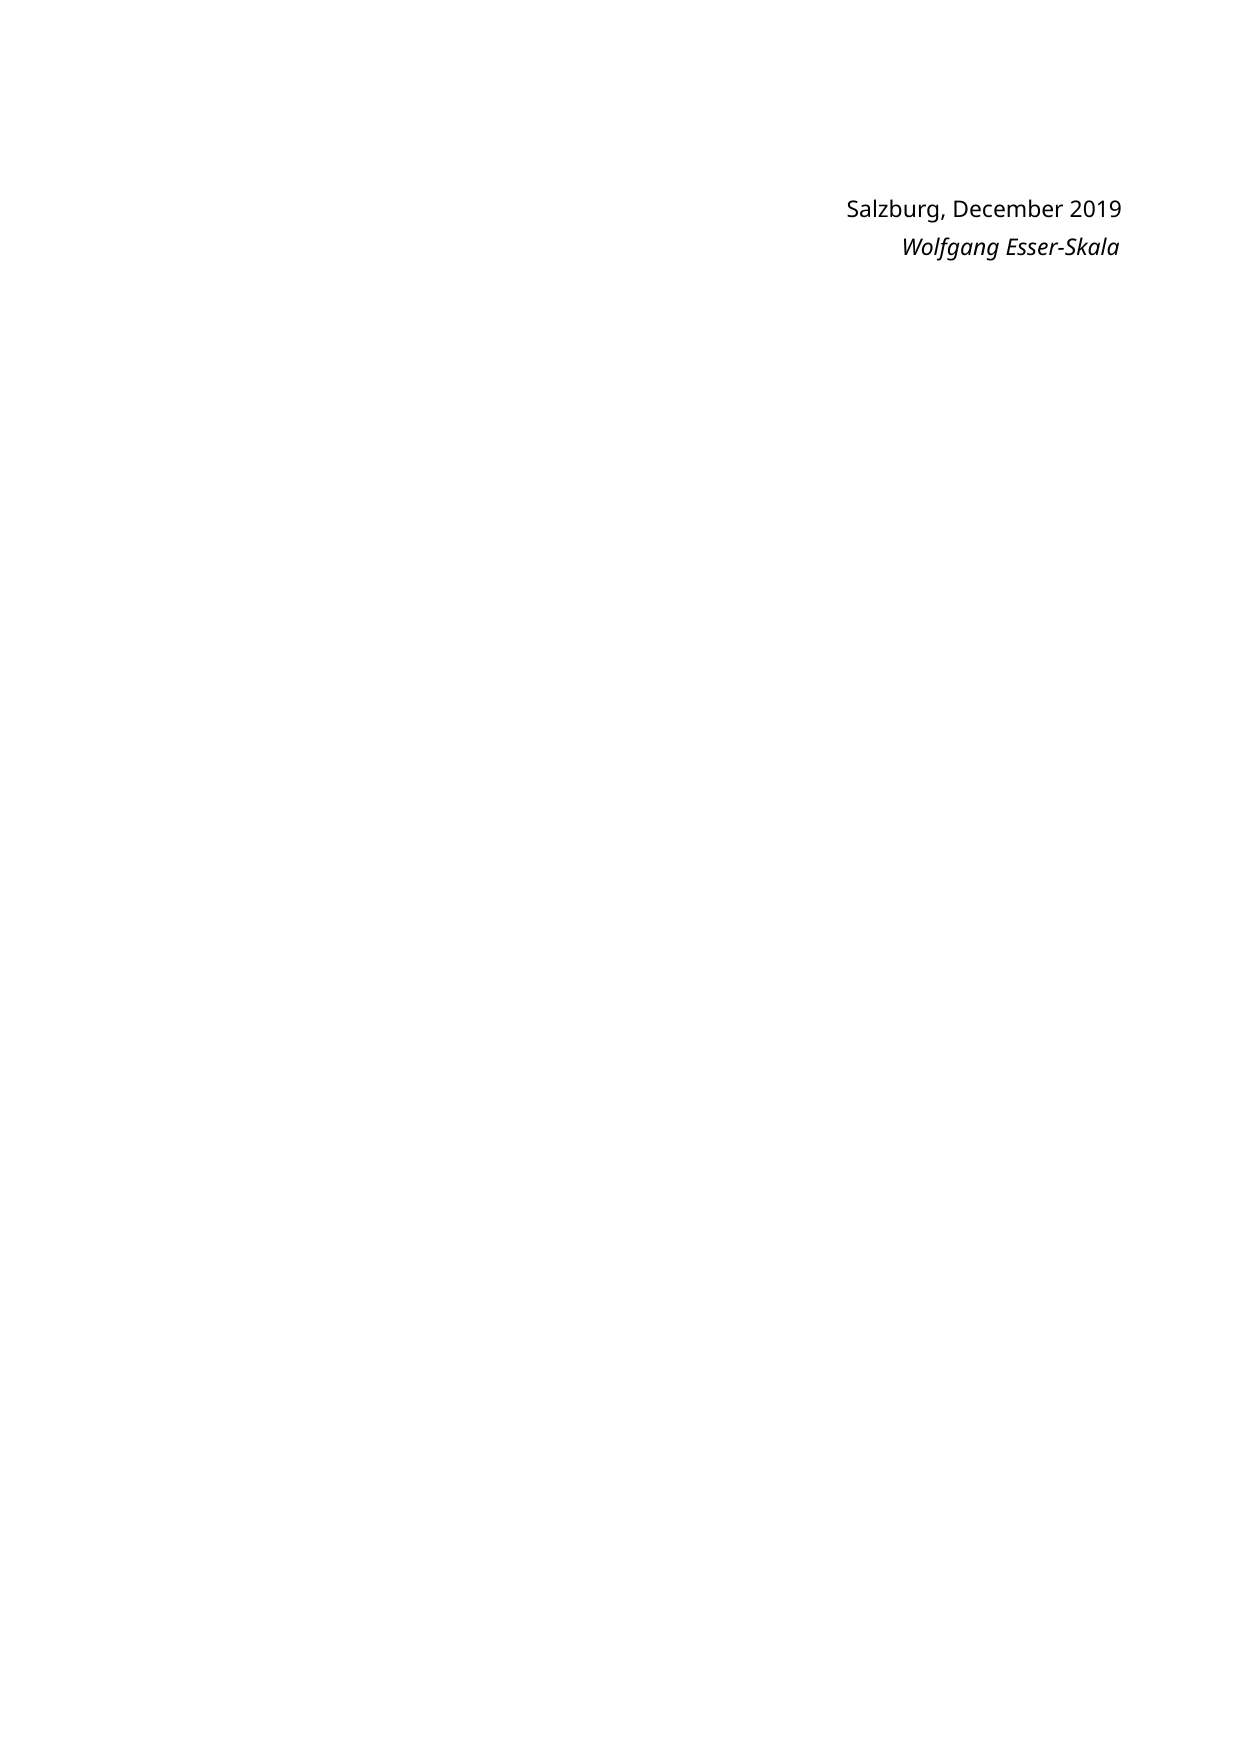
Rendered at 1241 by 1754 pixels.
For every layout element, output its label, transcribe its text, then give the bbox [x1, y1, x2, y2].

text Salzburg, December 2019 Wolfgang Esser-Skala [236, 193, 1122, 262]
